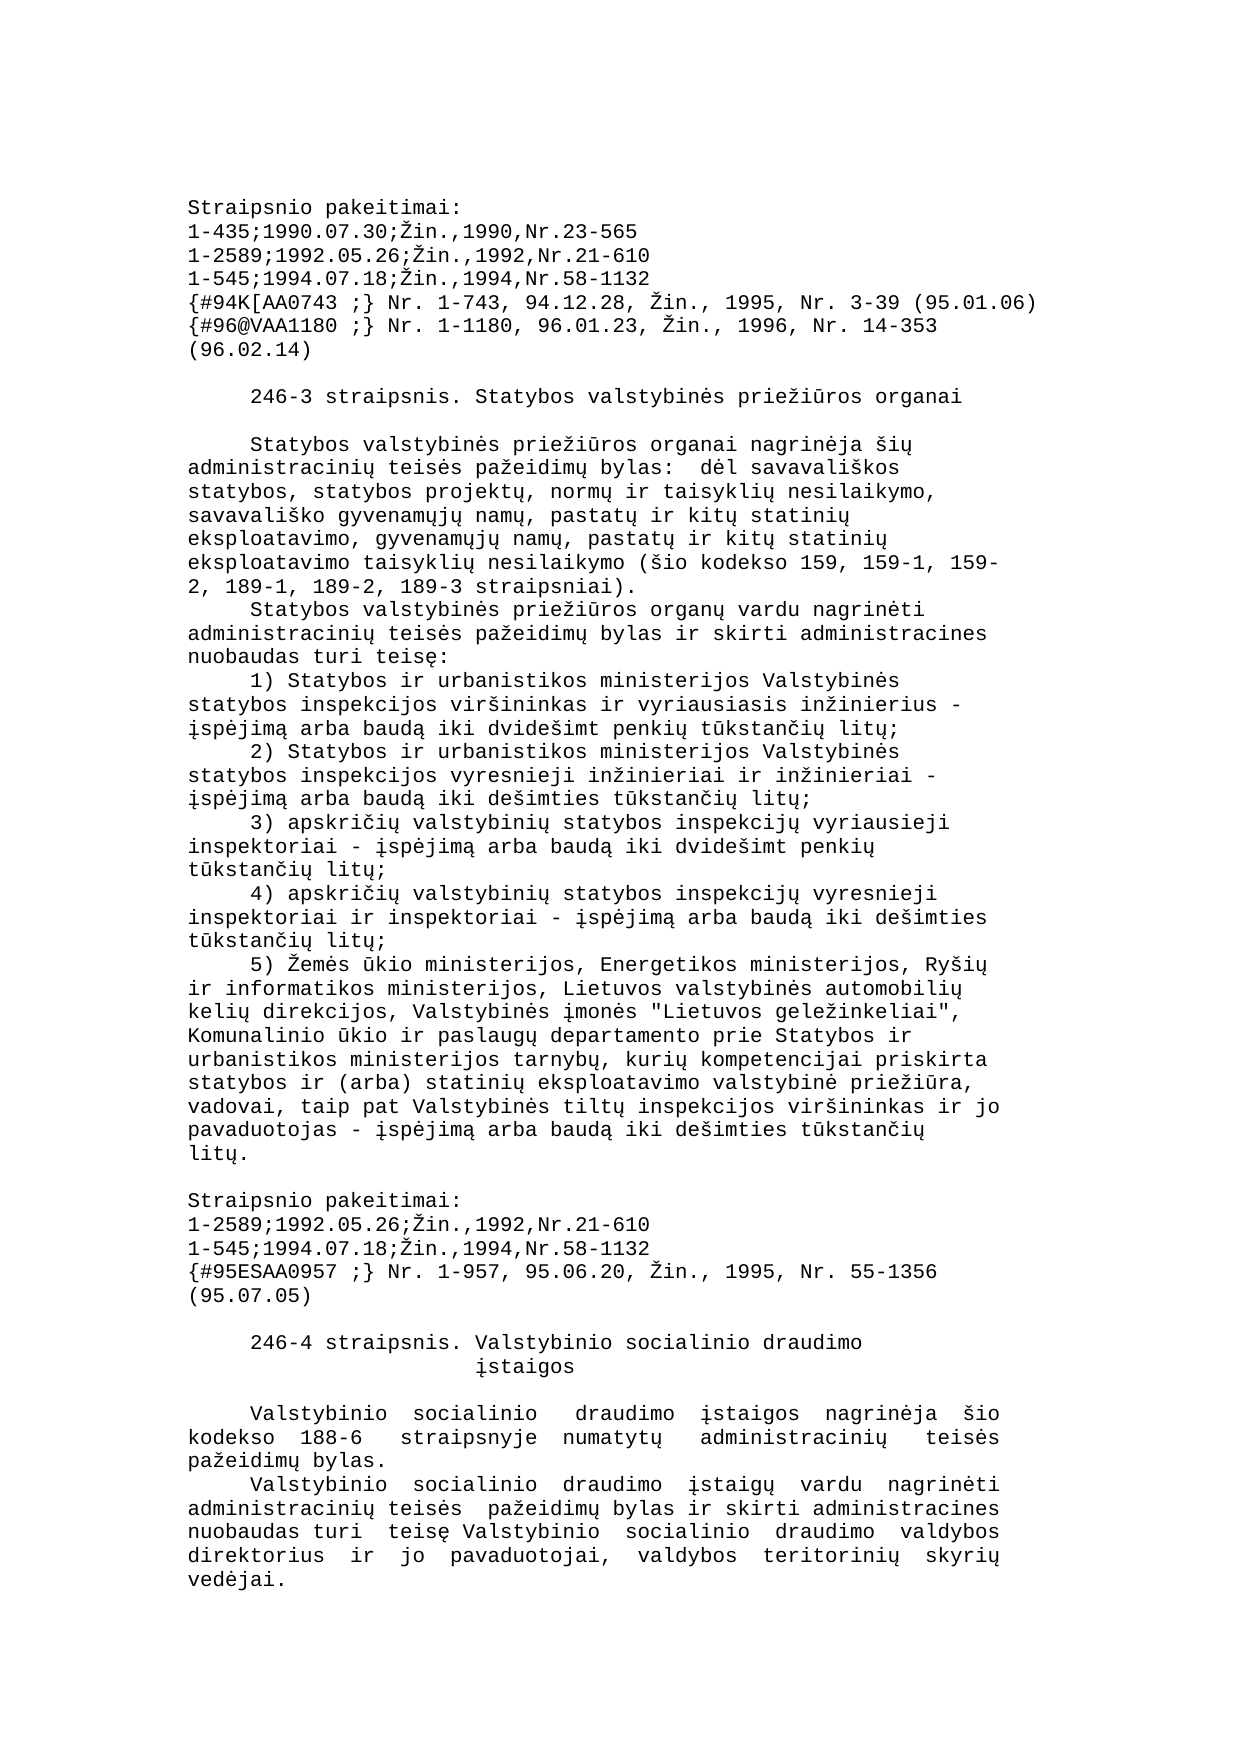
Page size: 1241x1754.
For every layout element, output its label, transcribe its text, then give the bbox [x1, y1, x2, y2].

text Valstybinio socialinio draudimo įstaigos nagrinėja šio [187, 1403, 1053, 1427]
text statybos, statybos projektų, normų ir taisyklių nesilaikymo, [187, 481, 1053, 505]
text 4) apskričių valstybinių statybos inspekcijų vyresnieji [187, 883, 1053, 907]
text savavališko gyvenamųjų namų, pastatų ir kitų statinių [187, 505, 1053, 528]
text 2, 189-1, 189-2, 189-3 straipsniai). [187, 576, 1053, 599]
text {#94K[AA0743 ;} Nr. 1-743, 94.12.28, Žin., 1995, Nr. 3-39 (95.01.06) [187, 292, 1053, 316]
text {#96@VAA1180 ;} Nr. 1-1180, 96.01.23, Žin., 1996, Nr. 14-353 (96.02.14) [187, 316, 1053, 363]
text pavaduotojas - įspėjimą arba baudą iki dešimties tūkstančių [187, 1119, 1053, 1143]
text 1-435;1990.07.30;Žin.,1990,Nr.23-565 [187, 221, 1053, 244]
text įspėjimą arba baudą iki dvidešimt penkių tūkstančių litų; [187, 717, 1053, 741]
text 1-545;1994.07.18;Žin.,1994,Nr.58-1132 [187, 268, 1053, 292]
text urbanistikos ministerijos tarnybų, kurių kompetencijai priskirta [187, 1048, 1053, 1072]
text 1-2589;1992.05.26;Žin.,1992,Nr.21-610 [187, 1214, 1053, 1238]
text Valstybinio socialinio draudimo įstaigų vardu nagrinėti [187, 1474, 1053, 1498]
text inspektoriai - įspėjimą arba baudą iki dvidešimt penkių [187, 836, 1053, 859]
text eksploatavimo, gyvenamųjų namų, pastatų ir kitų statinių [187, 528, 1053, 552]
text tūkstančių litų; [187, 930, 1053, 954]
text Komunalinio ūkio ir paslaugų departamento prie Statybos ir [187, 1025, 1053, 1048]
text 1) Statybos ir urbanistikos ministerijos Valstybinės [187, 670, 1053, 694]
text 246-4 straipsnis. Valstybinio socialinio draudimo [187, 1332, 1053, 1356]
text Statybos valstybinės priežiūros organai nagrinėja šių [187, 434, 1053, 457]
text statybos ir (arba) statinių eksploatavimo valstybinė priežiūra, [187, 1072, 1053, 1096]
text 3) apskričių valstybinių statybos inspekcijų vyriausieji [187, 812, 1053, 836]
text 5) Žemės ūkio ministerijos, Energetikos ministerijos, Ryšių [187, 954, 1053, 978]
text vedėjai. [187, 1569, 1053, 1592]
text 2) Statybos ir urbanistikos ministerijos Valstybinės [187, 741, 1053, 765]
text eksploatavimo taisyklių nesilaikymo (šio kodekso 159, 159-1, 159- [187, 552, 1053, 576]
text litų. [187, 1143, 1053, 1167]
text statybos inspekcijos viršininkas ir vyriausiasis inžinierius - [187, 694, 1053, 717]
text Straipsnio pakeitimai: [187, 197, 1053, 221]
text inspektoriai ir inspektoriai - įspėjimą arba baudą iki dešimties [187, 907, 1053, 930]
text kelių direkcijos, Valstybinės įmonės "Lietuvos geležinkeliai", [187, 1001, 1053, 1025]
text Statybos valstybinės priežiūros organų vardu nagrinėti [187, 599, 1053, 623]
text tūkstančių litų; [187, 859, 1053, 883]
text statybos inspekcijos vyresnieji inžinieriai ir inžinieriai - [187, 765, 1053, 788]
text 1-545;1994.07.18;Žin.,1994,Nr.58-1132 [187, 1238, 1053, 1261]
text direktorius ir jo pavaduotojai, valdybos teritorinių skyrių [187, 1545, 1053, 1569]
text kodekso 188-6 straipsnyje numatytų administracinių teisės [187, 1427, 1053, 1451]
text administracinių teisės pažeidimų bylas: dėl savavališkos [187, 457, 1053, 481]
text įstaigos [187, 1356, 1053, 1379]
text {#95ESAA0957 ;} Nr. 1-957, 95.06.20, Žin., 1995, Nr. 55-1356 (95.07.05) [187, 1261, 1053, 1309]
text administracinių teisės pažeidimų bylas ir skirti administracines [187, 623, 1053, 647]
text administracinių teisės pažeidimų bylas ir skirti administracines [187, 1498, 1053, 1521]
text ir informatikos ministerijos, Lietuvos valstybinės automobilių [187, 978, 1053, 1001]
text pažeidimų bylas. [187, 1451, 1053, 1474]
text įspėjimą arba baudą iki dešimties tūkstančių litų; [187, 788, 1053, 812]
text Straipsnio pakeitimai: [187, 1190, 1053, 1214]
text nuobaudas turi teisę: [187, 647, 1053, 670]
text 1-2589;1992.05.26;Žin.,1992,Nr.21-610 [187, 244, 1053, 268]
text 246-3 straipsnis. Statybos valstybinės priežiūros organai [187, 386, 1053, 410]
text nuobaudas turi teisę Valstybinio socialinio draudimo valdybos [187, 1521, 1053, 1545]
text vadovai, taip pat Valstybinės tiltų inspekcijos viršininkas ir jo [187, 1096, 1053, 1119]
